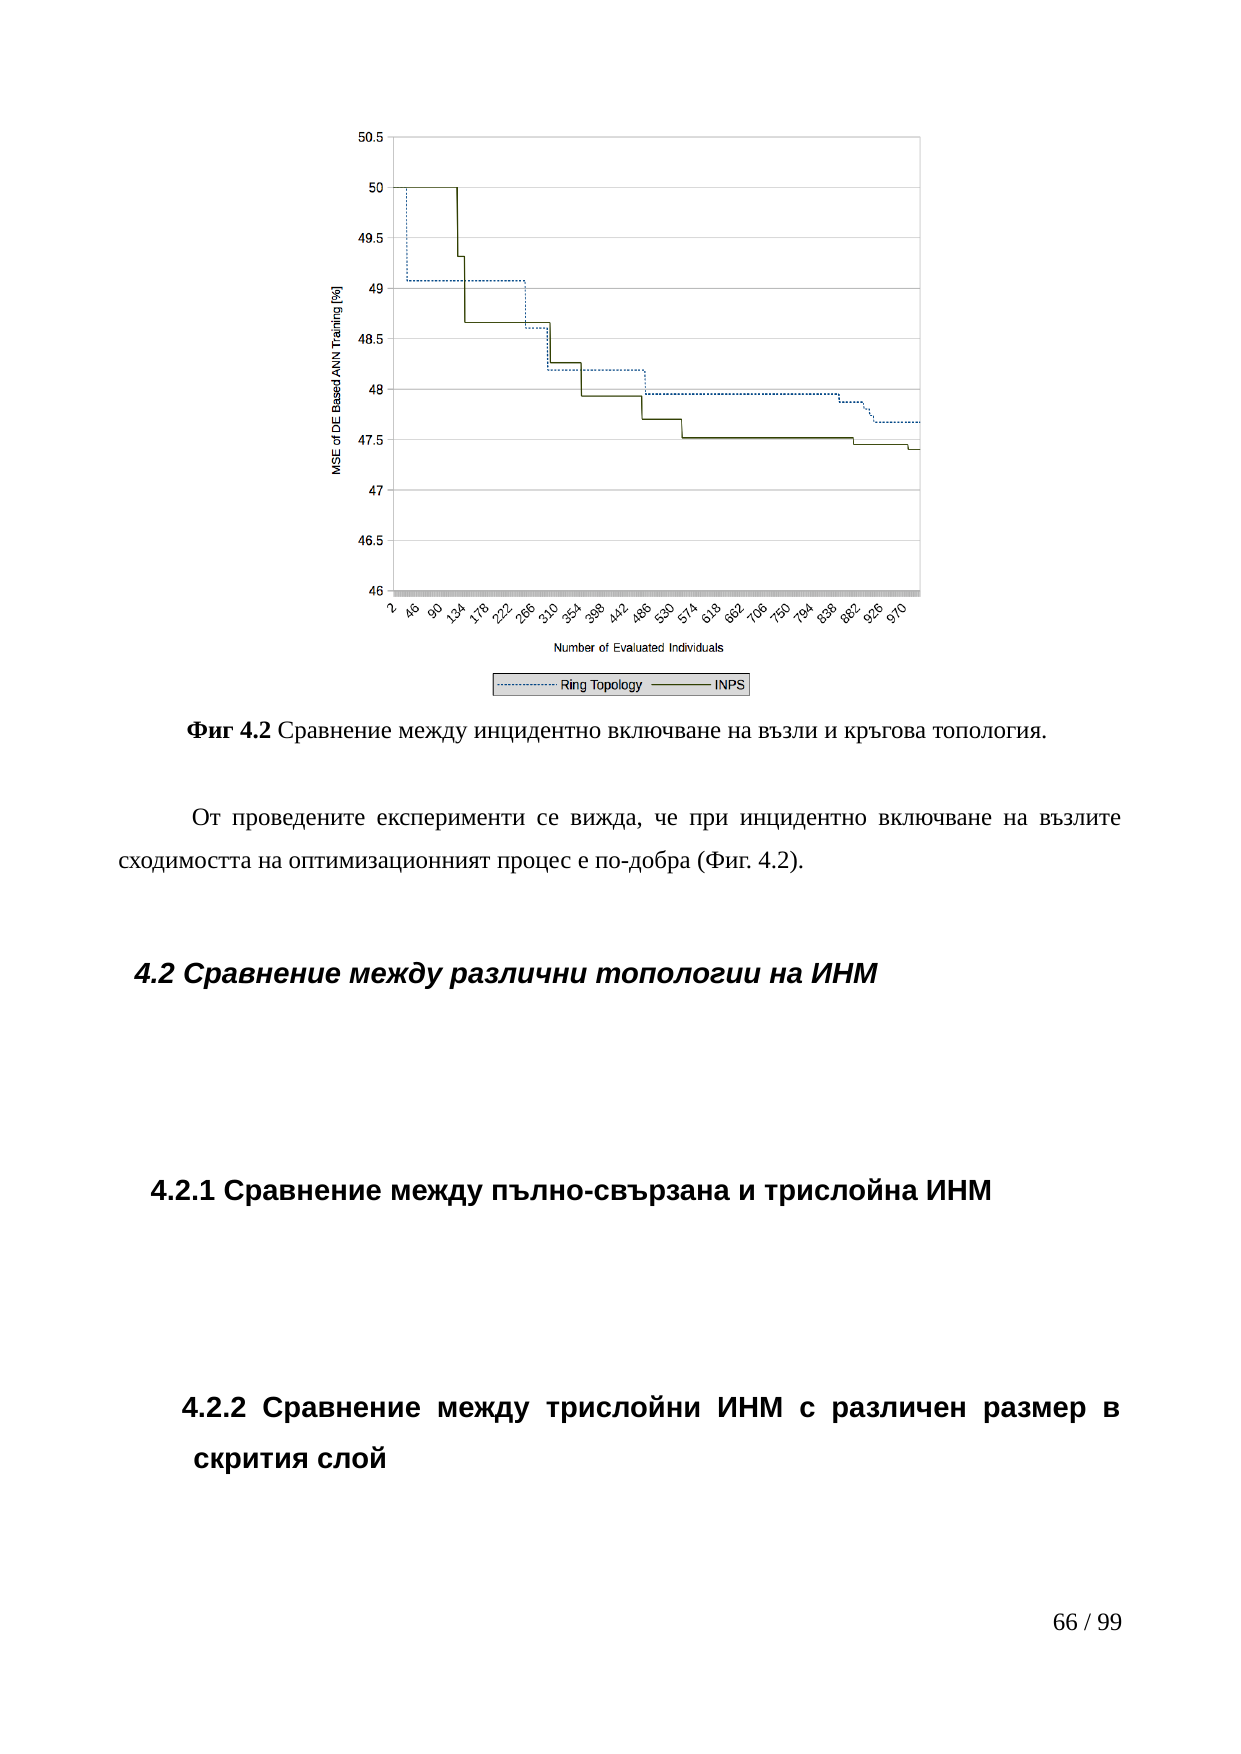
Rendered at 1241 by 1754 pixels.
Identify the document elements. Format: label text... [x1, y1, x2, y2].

subtitle 4.2.2 Сравнение между трислойни ИНМ с различен размер в скрития слой [118, 1390, 1122, 1474]
text Фиг 4.2 Сравнение между инцидентно включване на възли и кръгова топология. [118, 701, 1122, 744]
subtitle 4.2 Сравнение между различни топологии на ИНМ [118, 956, 1122, 989]
subtitle 4.2.1 Сравнение между пълно-свързана и трислойна ИНМ [118, 1173, 1122, 1207]
text От проведените експерименти се вижда, че при инцидентно включване на възлите сходимостта на оптимизационният процес е по-добра (Фиг. 4.2). [118, 802, 1122, 873]
picture [310, 118, 931, 701]
